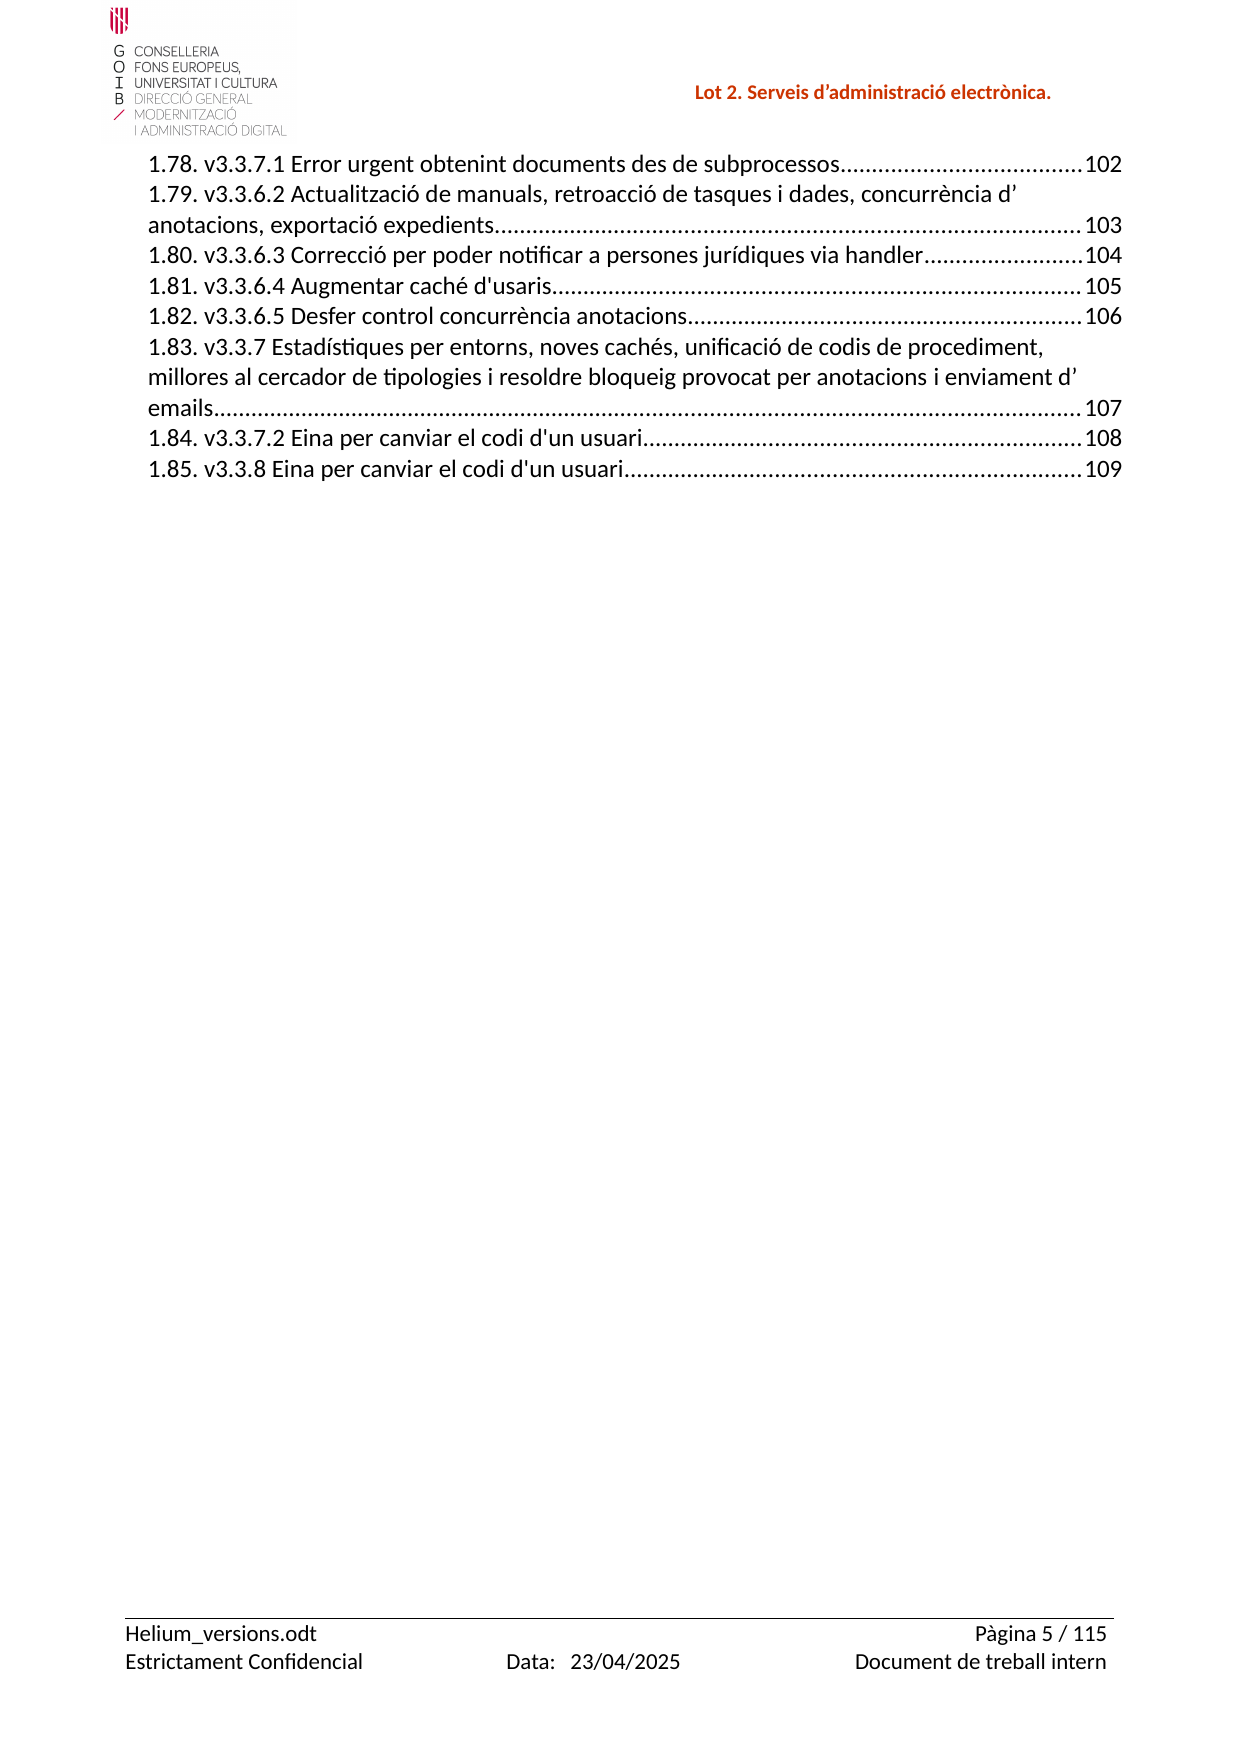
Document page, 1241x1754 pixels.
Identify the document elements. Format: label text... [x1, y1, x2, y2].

picture [100, 0, 297, 144]
text 1.79. v3.3.6.2 Actualització de manuals, retroacció de tasques i dades, concurrència d’ anotacions, exportació expedients. 103 [148, 178, 1122, 239]
text 1.78. v3.3.7.1 Error urgent obtenint documents des de subprocessos 102 [148, 148, 1122, 178]
text 1.81. v3.3.6.4 Augmentar caché d'usaris 105 [148, 270, 1122, 300]
text 1.84. v3.3.7.2 Eina per canviar el codi d'un usuari 108 [148, 422, 1122, 453]
text 1.82. v3.3.6.5 Desfer control concurrència anotacions 106 [148, 300, 1122, 331]
text 1.80. v3.3.6.3 Correcció per poder notificar a persones jurídiques via handler 104 [148, 239, 1122, 270]
text 1.85. v3.3.8 Eina per canviar el codi d'un usuari 109 [148, 453, 1122, 483]
text 1.83. v3.3.7 Estadístiques per entorns, noves cachés, unificació de codis de procediment, millores al cercador de tipologies i resoldre bloqueig provocat per anotacions i enviament d’ emails. 107 [148, 331, 1122, 422]
